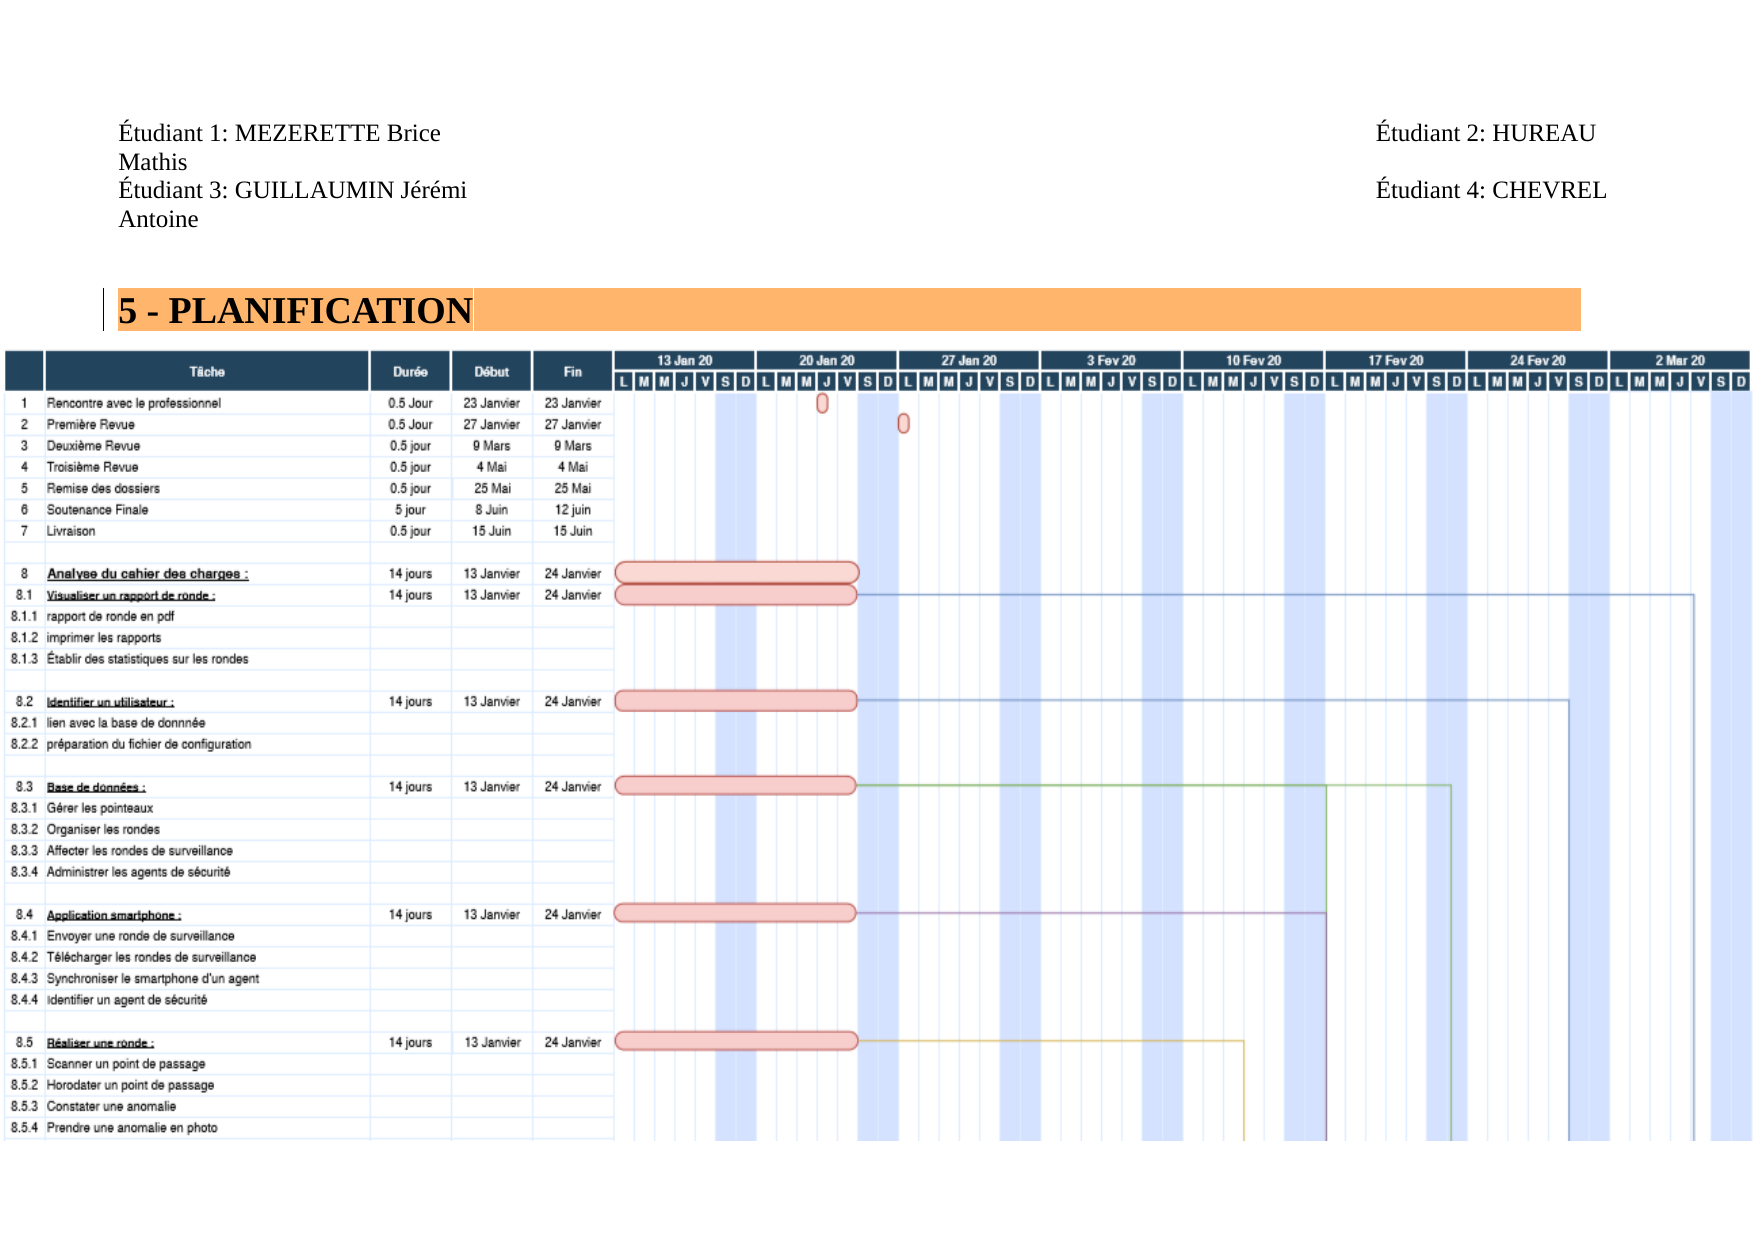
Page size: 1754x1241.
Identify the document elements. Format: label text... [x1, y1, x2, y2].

subtitle 5 - PLANIFICATION [118, 288, 1636, 331]
picture [0, 347, 1754, 1141]
